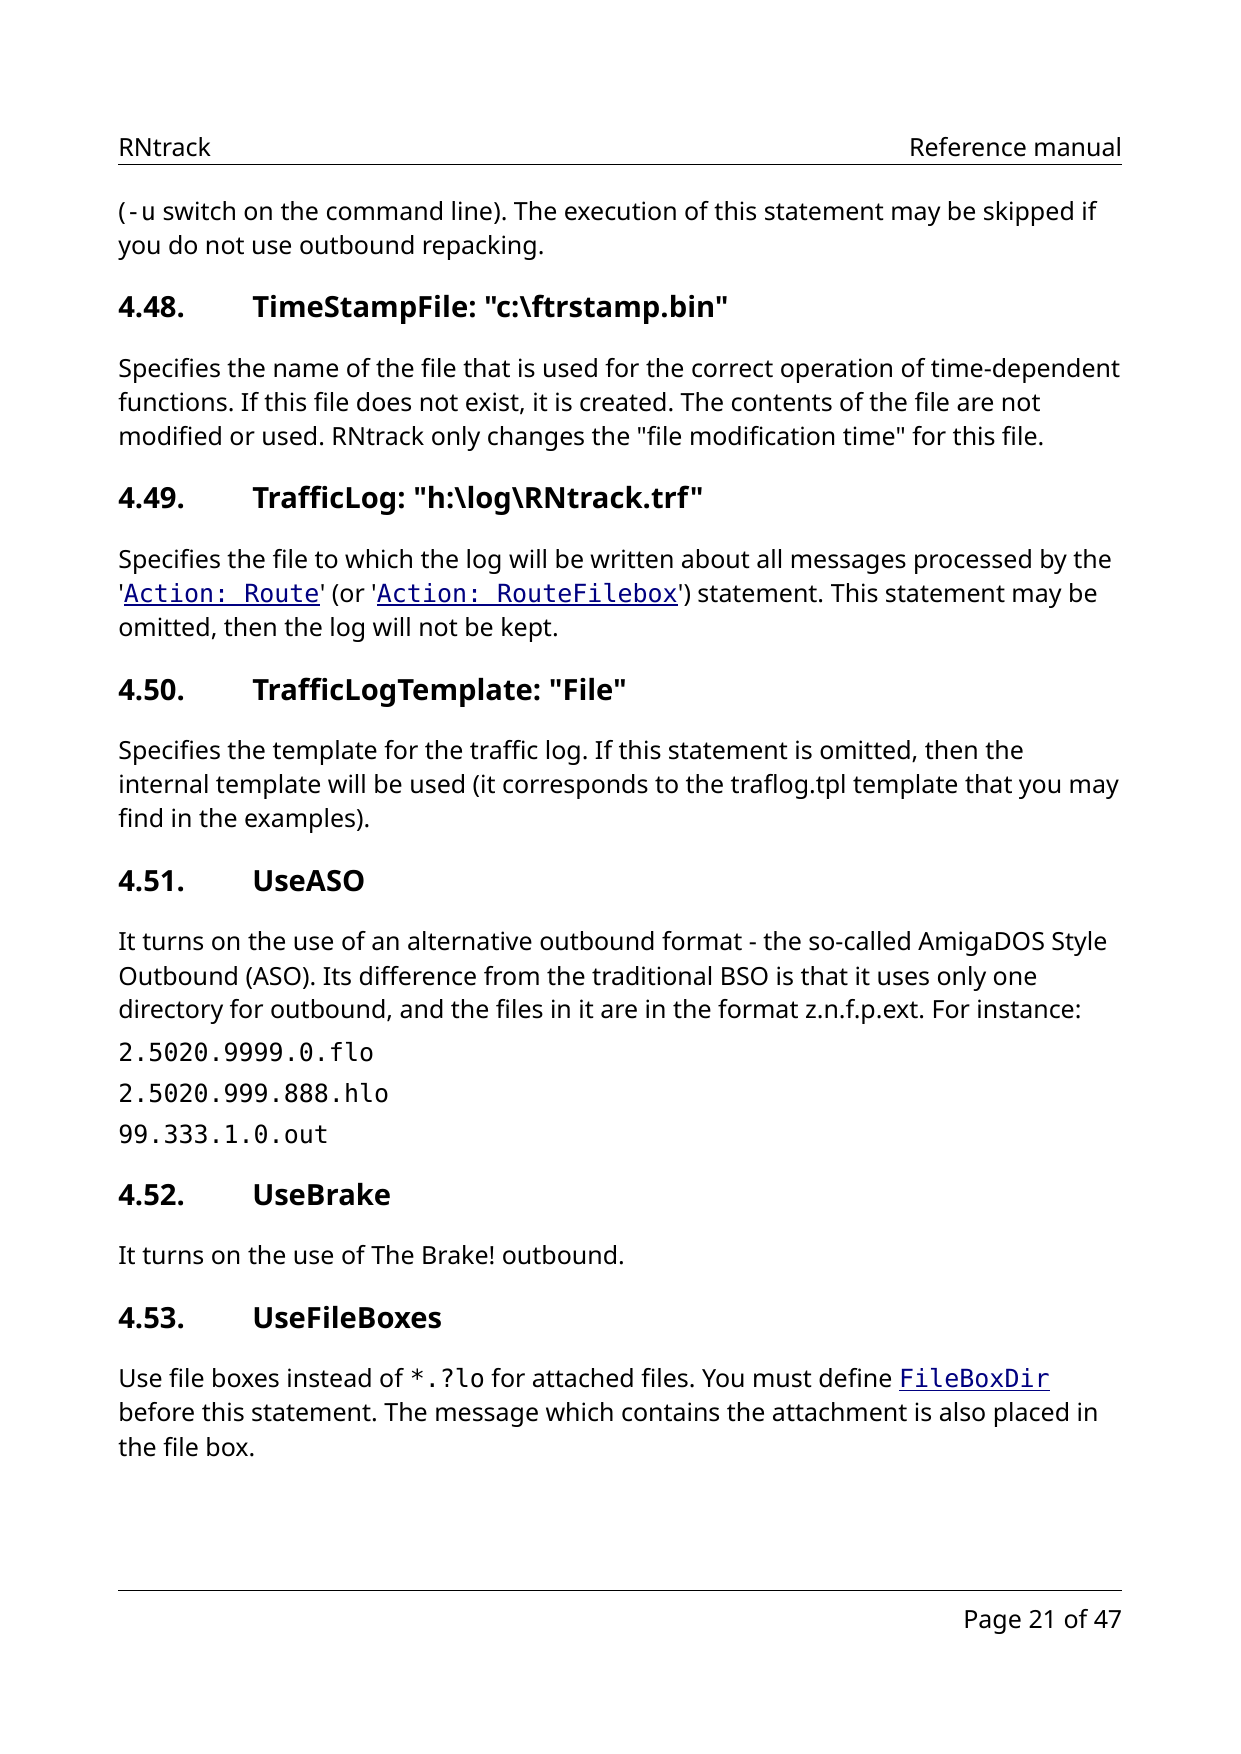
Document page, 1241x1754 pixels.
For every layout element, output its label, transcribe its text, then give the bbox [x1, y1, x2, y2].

text 2.5020.9999.0.flo [118, 1038, 1122, 1067]
text (-u switch on the command line). The execution of this statement may be skipped if you do not use outbound repacking. [118, 193, 1122, 262]
subtitle TrafficLog: "h:\log\RNtrack.trf" [118, 478, 1122, 517]
text Specifies the name of the file that is used for the correct operation of time-dependent functions. If this file does not exist, it is created. The contents of the file are not modified or used. RNtrack only changes the "file modification time" for this file. [118, 351, 1122, 453]
subtitle TimeStampFile: "c:\ftrstamp.bin" [118, 287, 1122, 326]
subtitle UseASO [118, 860, 1122, 900]
subtitle TrafficLogTemplate: "File" [118, 669, 1122, 709]
text Specifies the template for the traffic log. If this statement is omitted, then the internal template will be used (it corresponds to the traflog.tpl template that you may find in the examples). [118, 733, 1122, 835]
text Specifies the file to which the log will be written about all messages processed by the 'Action: Route' (or 'Action: RouteFilebox') statement. This statement may be omitted, then the log will not be kept. [118, 542, 1122, 644]
text 99.333.1.0.out [118, 1120, 1122, 1149]
text 2.5020.999.888.hlo [118, 1079, 1122, 1108]
text It turns on the use of The Brake! outbound. [118, 1238, 1122, 1272]
text It turns on the use of an alternative outbound format - the so-called AmigaDOS Style Outbound (ASO). Its difference from the traditional BSO is that it uses only one directory for outbound, and the files in it are in the format z.n.f.p.ext. For instance: [118, 924, 1122, 1026]
subtitle UseFileBoxes [118, 1297, 1122, 1337]
text Use file boxes instead of *.?lo for attached files. You must define FileBoxDir before this statement. The message which contains the attachment is also placed in the file box. [118, 1361, 1122, 1463]
subtitle UseBrake [118, 1174, 1122, 1214]
